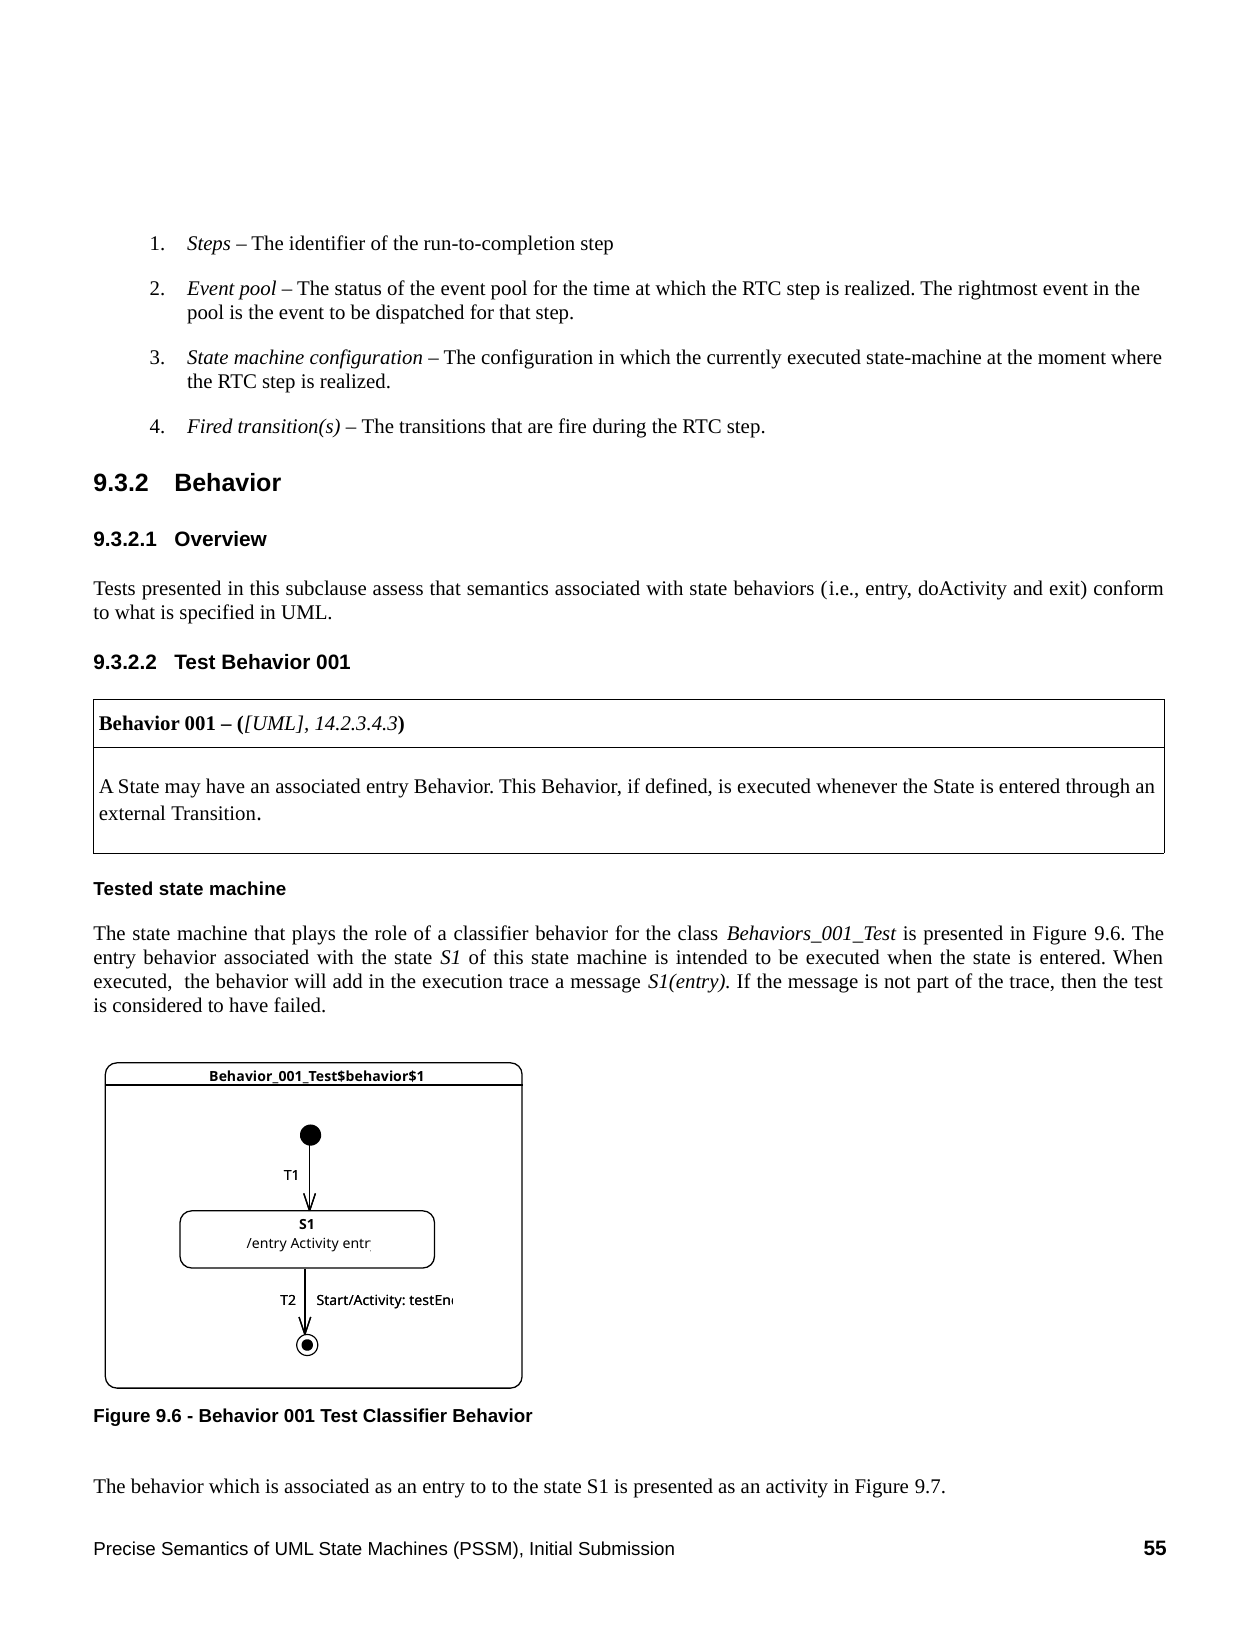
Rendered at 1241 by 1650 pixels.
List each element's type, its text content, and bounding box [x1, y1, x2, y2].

list Event pool – The status of the event pool for the time at which the RTC step is realized. The rightmost event in the pool is the event to be dispatched for that step. [149, 276, 1164, 324]
text Tests presented in this subclause assess that semantics associated with state behaviors (i.e., entry, doActivity and exit) conform to what is specified in UML. [93, 576, 1164, 624]
text The state machine that plays the role of a classifier behavior for the class Behaviors_001_Test is presented in Figure 9.6. The entry behavior associated with the state S1 of this state machine is intended to be executed when the state is entered. When executed, the behavior will add in the execution trace a message S1(entry). If the message is not part of the trace, then the test is considered to have failed. [93, 921, 1164, 1017]
text Figure 9.6 - Behavior 001 Test Classifier Behavior [93, 1051, 643, 1426]
table_cell A State may have an associated entry Behavior. This Behavior, if defined, is executed whenever the State is entered through an external Transition. [94, 748, 1164, 853]
subtitle Test Behavior 001 [93, 649, 1164, 674]
subtitle Tested state machine [93, 878, 1164, 900]
text The behavior which is associated as an entry to to the state S1 is presented as an activity in Figure 9.7. [93, 1474, 1164, 1498]
list Steps – The identifier of the run-to-completion step [149, 231, 1164, 255]
subtitle Overview [93, 526, 1164, 551]
subtitle Behavior [93, 468, 1164, 497]
list State machine configuration – The configuration in which the currently executed state-machine at the moment where the RTC step is realized. [149, 345, 1164, 393]
table_header Behavior 001 – ([UML], 14.2.3.4.3) [94, 700, 1164, 747]
list Fired transition(s) – The transitions that are fire during the RTC step. [149, 414, 1164, 438]
